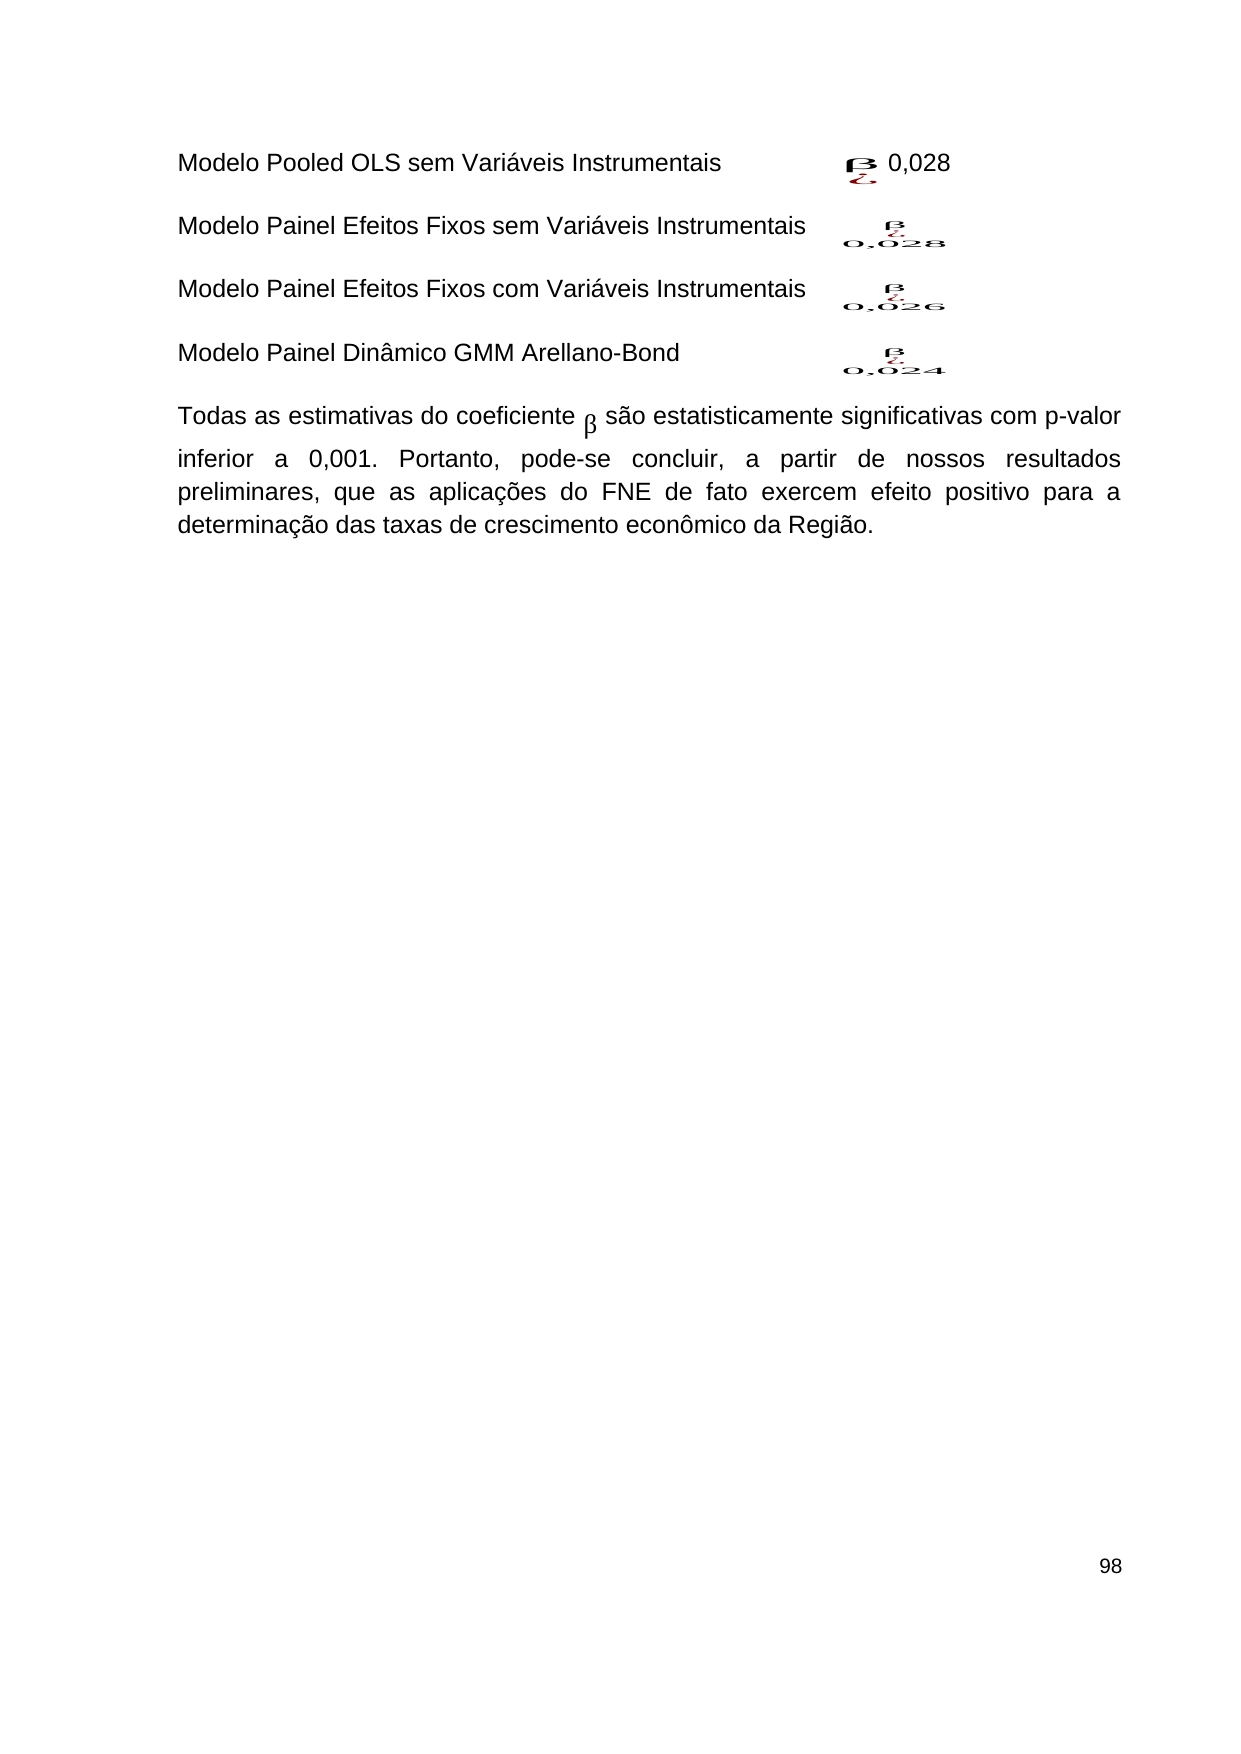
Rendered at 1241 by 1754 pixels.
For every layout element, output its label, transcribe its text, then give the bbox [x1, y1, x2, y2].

text Modelo Painel Efeitos Fixos com Variáveis Instrumentais [177, 274, 1122, 313]
text Todas as estimativas do coeficiente são estatisticamente significativas com p-valor inferior a 0,001. Portanto, pode-se concluir, a partir de nossos resultados preliminares, que as aplicações do FNE de fato exercem efeito positivo para a determinação das taxas de crescimento econômico da Região. [177, 401, 1122, 539]
text Modelo Painel Dinâmico GMM Arellano-Bond [177, 338, 1122, 376]
text Modelo Painel Efeitos Fixos sem Variáveis Instrumentais [177, 211, 1122, 249]
text Modelo Pooled OLS sem Variáveis Instrumentais 0,028 [177, 148, 1122, 186]
